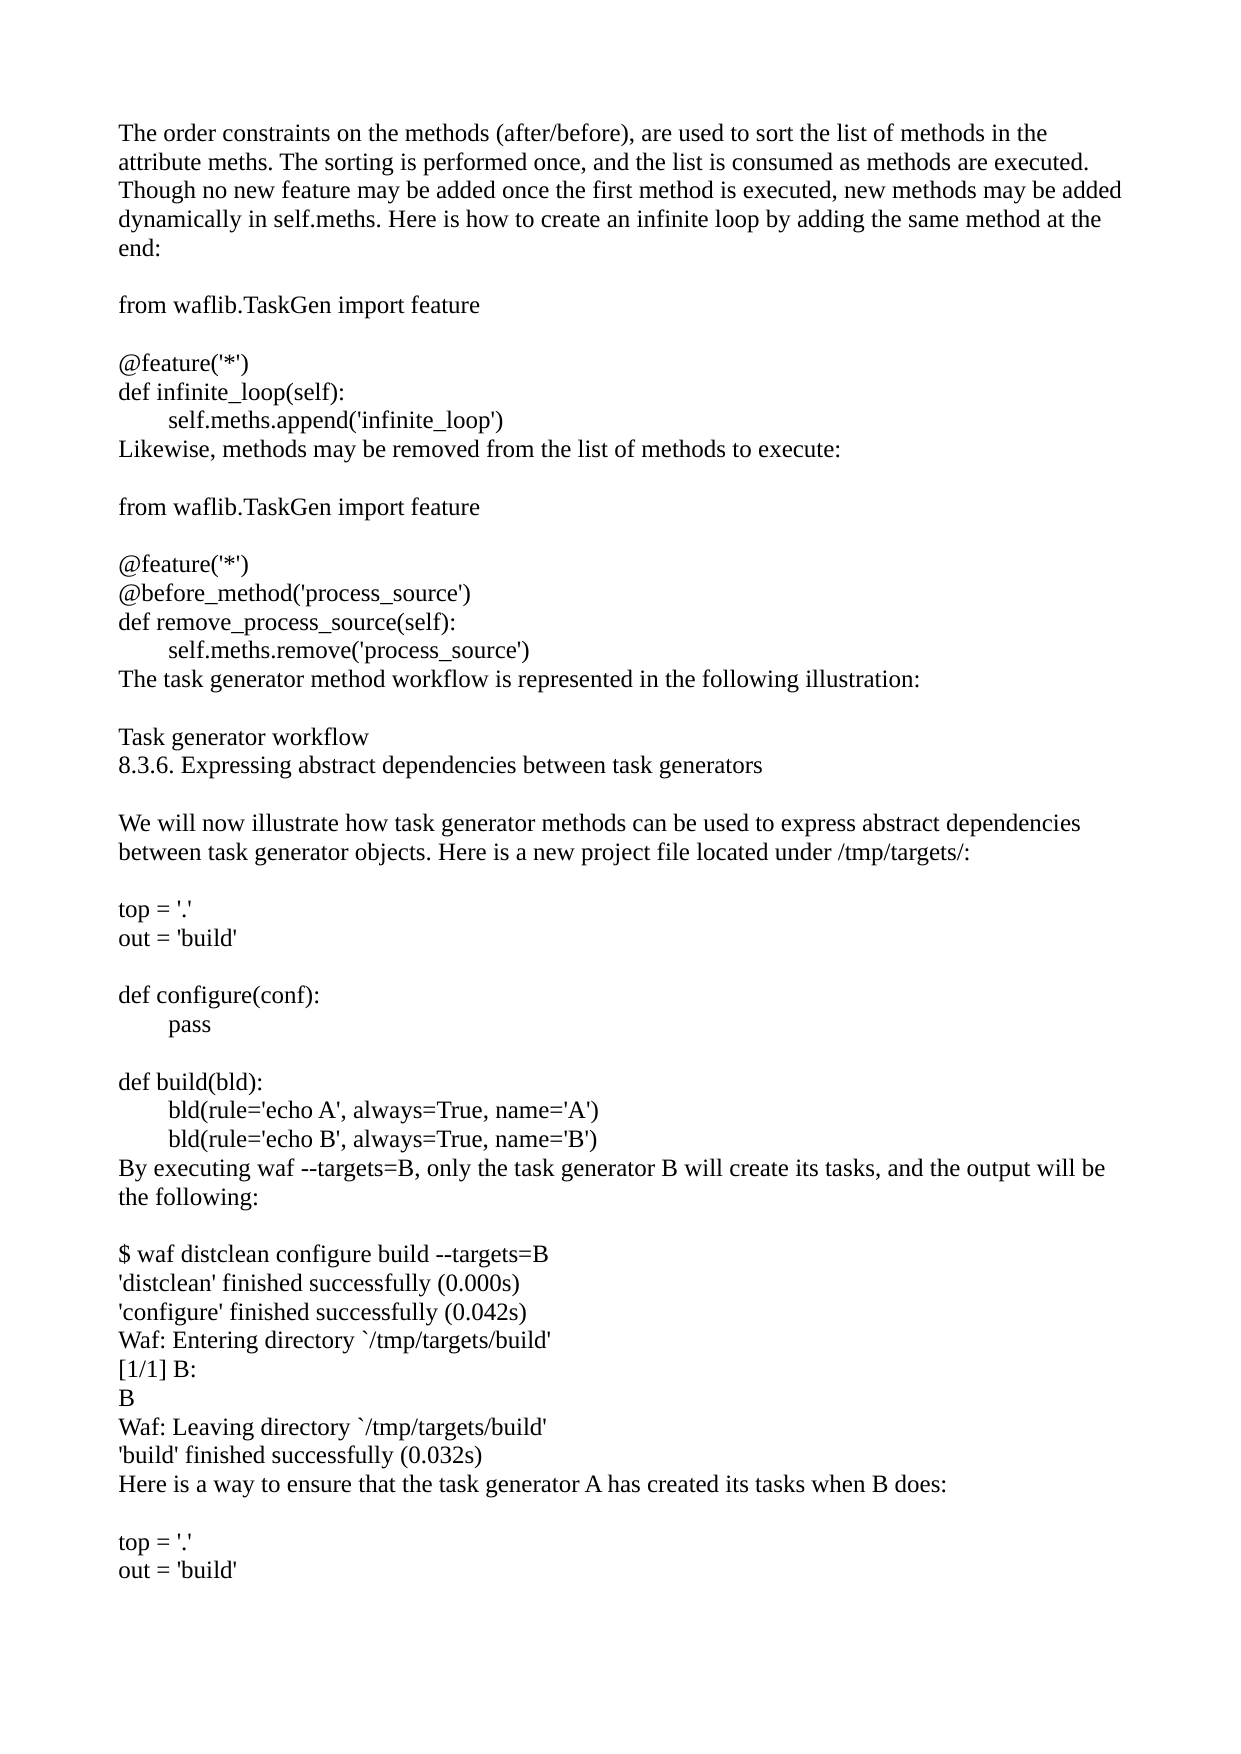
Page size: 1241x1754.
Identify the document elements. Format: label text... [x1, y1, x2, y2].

text We will now illustrate how task generator methods can be used to express abstract dependencies between task generator objects. Here is a new project file located under /tmp/targets/: [118, 808, 1122, 866]
text $ waf distclean configure build --targets=B [118, 1239, 1122, 1268]
text from waflib.TaskGen import feature [118, 291, 1122, 319]
text self.meths.append('infinite_loop') [118, 406, 1122, 434]
text Waf: Leaving directory `/tmp/targets/build' [118, 1412, 1122, 1441]
text bld(rule='echo A', always=True, name='A') [118, 1096, 1122, 1124]
text out = 'build' [118, 923, 1122, 952]
text 'configure' finished successfully (0.042s) [118, 1297, 1122, 1326]
text Task generator workflow [118, 722, 1122, 751]
text top = '.' [118, 1527, 1122, 1556]
text top = '.' [118, 894, 1122, 923]
text def configure(conf): [118, 981, 1122, 1009]
text def infinite_loop(self): [118, 377, 1122, 406]
text Waf: Entering directory `/tmp/targets/build' [118, 1326, 1122, 1354]
text def remove_process_source(self): [118, 607, 1122, 636]
text 8.3.6. Expressing abstract dependencies between task generators [118, 751, 1122, 779]
text @feature('*') [118, 348, 1122, 377]
text 'build' finished successfully (0.032s) [118, 1441, 1122, 1469]
text def build(bld): [118, 1067, 1122, 1096]
text self.meths.remove('process_source') [118, 636, 1122, 664]
text 'distclean' finished successfully (0.000s) [118, 1268, 1122, 1297]
text [1/1] B: [118, 1354, 1122, 1383]
text Here is a way to ensure that the task generator A has created its tasks when B does: [118, 1469, 1122, 1498]
text B [118, 1383, 1122, 1412]
text @feature('*') [118, 549, 1122, 578]
text bld(rule='echo B', always=True, name='B') [118, 1124, 1122, 1153]
text from waflib.TaskGen import feature [118, 492, 1122, 521]
text @before_method('process_source') [118, 578, 1122, 607]
text By executing waf --targets=B, only the task generator B will create its tasks, and the output will be the following: [118, 1153, 1122, 1211]
text Likewise, methods may be removed from the list of methods to execute: [118, 434, 1122, 463]
text pass [118, 1009, 1122, 1038]
text out = 'build' [118, 1556, 1122, 1584]
text The task generator method workflow is represented in the following illustration: [118, 664, 1122, 693]
text The order constraints on the methods (after/before), are used to sort the list of methods in the attribute meths. The sorting is performed once, and the list is consumed as methods are executed. Though no new feature may be added once the first method is executed, new methods may be added dynamically in self.meths. Here is how to create an infinite loop by adding the same method at the end: [118, 118, 1122, 262]
